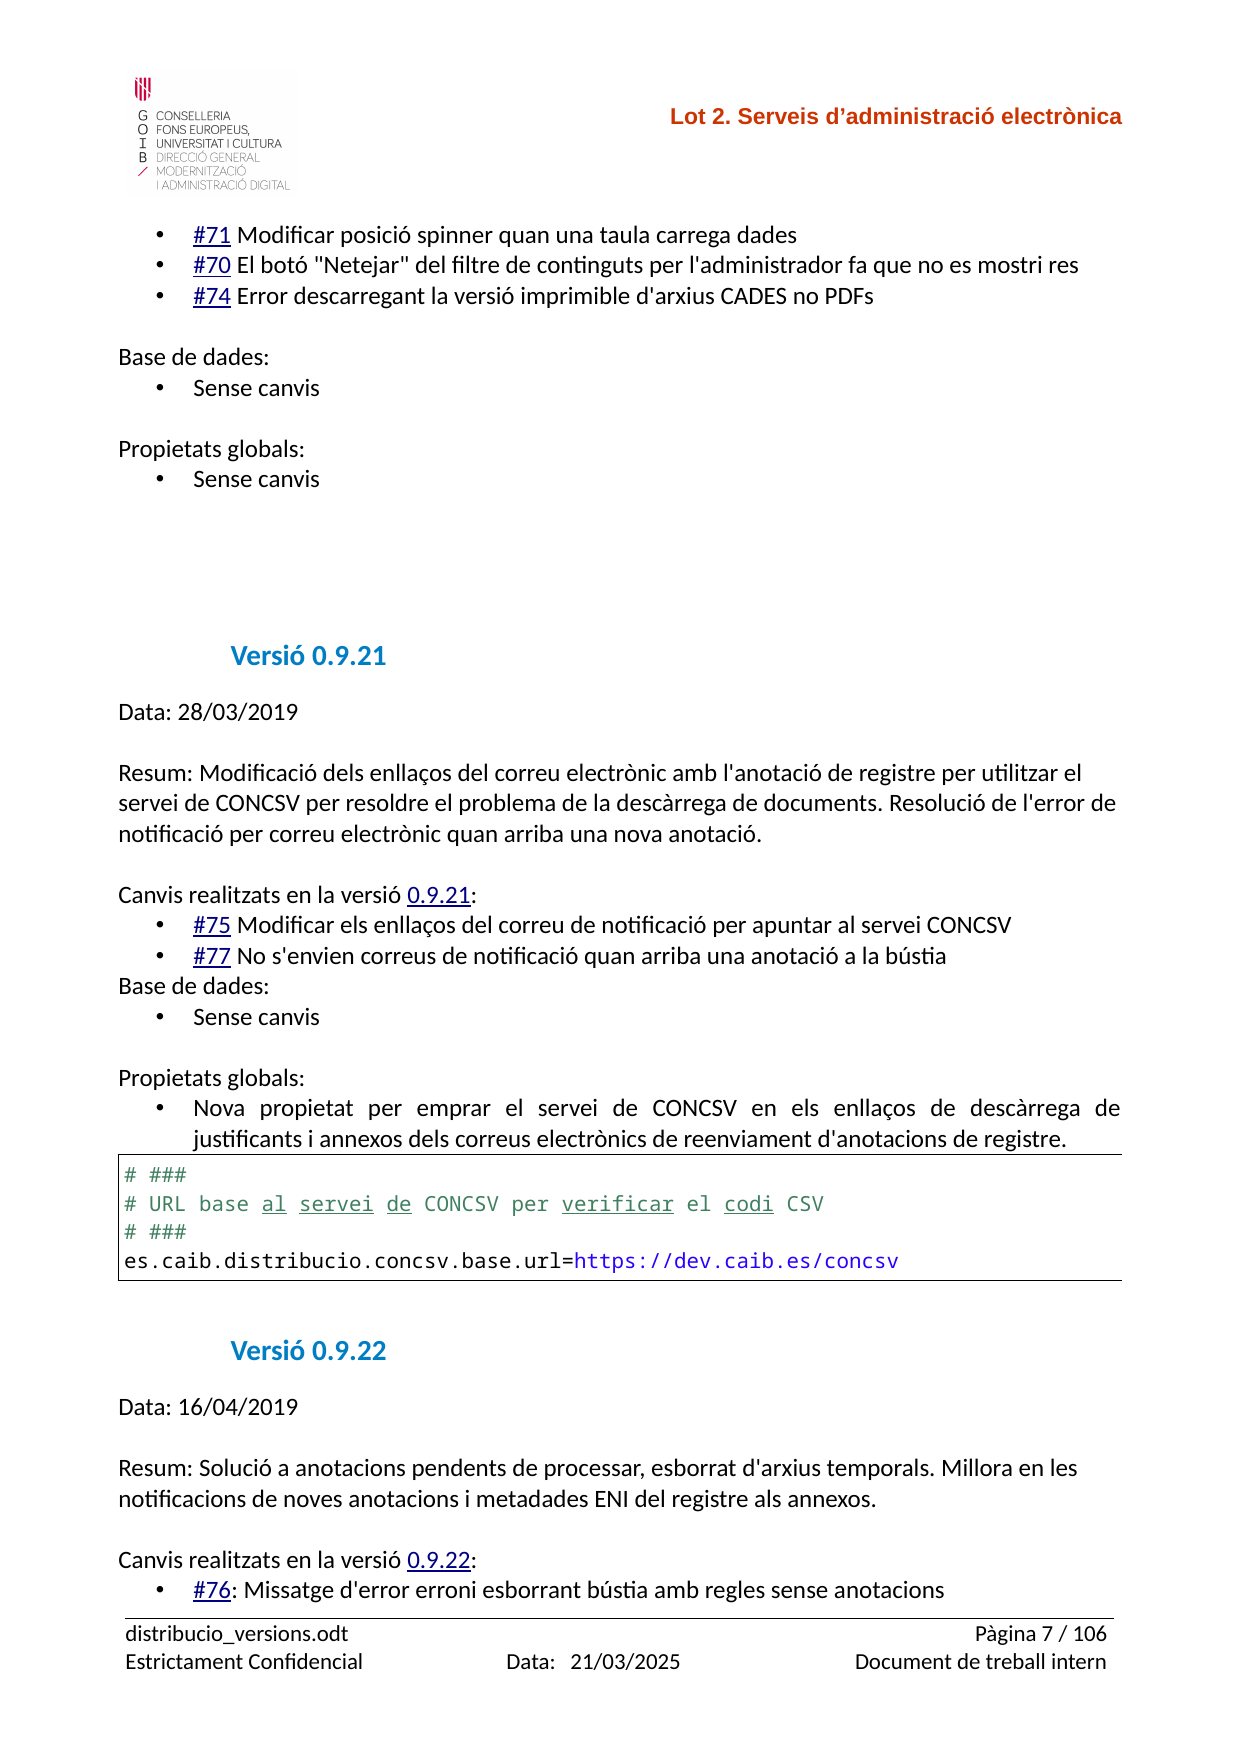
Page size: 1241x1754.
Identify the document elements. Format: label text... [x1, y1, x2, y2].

list #76: Missatge d'error erroni esborrant bústia amb regles sense anotacions [156, 1574, 1122, 1605]
text Resum: Modificació dels enllaços del correu electrònic amb l'anotació de registre per utilitzar el servei de CONCSV per resoldre el problema de la descàrrega de documents. Resolució de l'error de notificació per correu electrònic quan arriba una nova anotació. [118, 757, 1122, 848]
list #70 El botó "Netejar" del filtre de continguts per l'administrador fa que no es mostri res [156, 250, 1122, 280]
picture [126, 70, 299, 197]
subtitle Versió 0.9.22 [153, 1332, 1122, 1368]
text Canvis realitzats en la versió 0.9.21: [118, 879, 1122, 909]
list #71 Modificar posició spinner quan una taula carrega dades [156, 219, 1122, 250]
text Data: 28/03/2019 [118, 696, 1122, 726]
text Canvis realitzats en la versió 0.9.22: [118, 1544, 1122, 1574]
text Resum: Solució a anotacions pendents de processar, esborrat d'arxius temporals. Millora en les notificacions de noves anotacions i metadades ENI del registre als annexos. [118, 1452, 1122, 1513]
text Base de dades: [118, 971, 1122, 1001]
list Sense canvis [156, 1001, 1122, 1032]
text Data: 16/04/2019 [118, 1391, 1122, 1422]
list Sense canvis [156, 463, 1122, 494]
list #77 No s'envien correus de notificació quan arriba una anotació a la bústia [156, 940, 1122, 971]
list Sense canvis [156, 372, 1122, 402]
text Propietats globals: [118, 433, 1122, 463]
list #74 Error descarregant la versió imprimible d'arxius CADES no PDFs [156, 280, 1122, 311]
subtitle Versió 0.9.21 [153, 637, 1122, 672]
list Nova propietat per emprar el servei de CONCSV en els enllaços de descàrrega de justificants i annexos dels correus electrònics de reenviament d'anotacions de registre. [156, 1093, 1122, 1154]
text Propietats globals: [118, 1062, 1122, 1093]
table_header # ### # URL base al servei de CONCSV per verificar el codi CSV # ### es.caib.distribucio.concsv.base.url=https://dev.caib.es/concsv [119, 1155, 1122, 1280]
text Base de dades: [118, 341, 1122, 372]
list #75 Modificar els enllaços del correu de notificació per apuntar al servei CONCSV [156, 909, 1122, 940]
